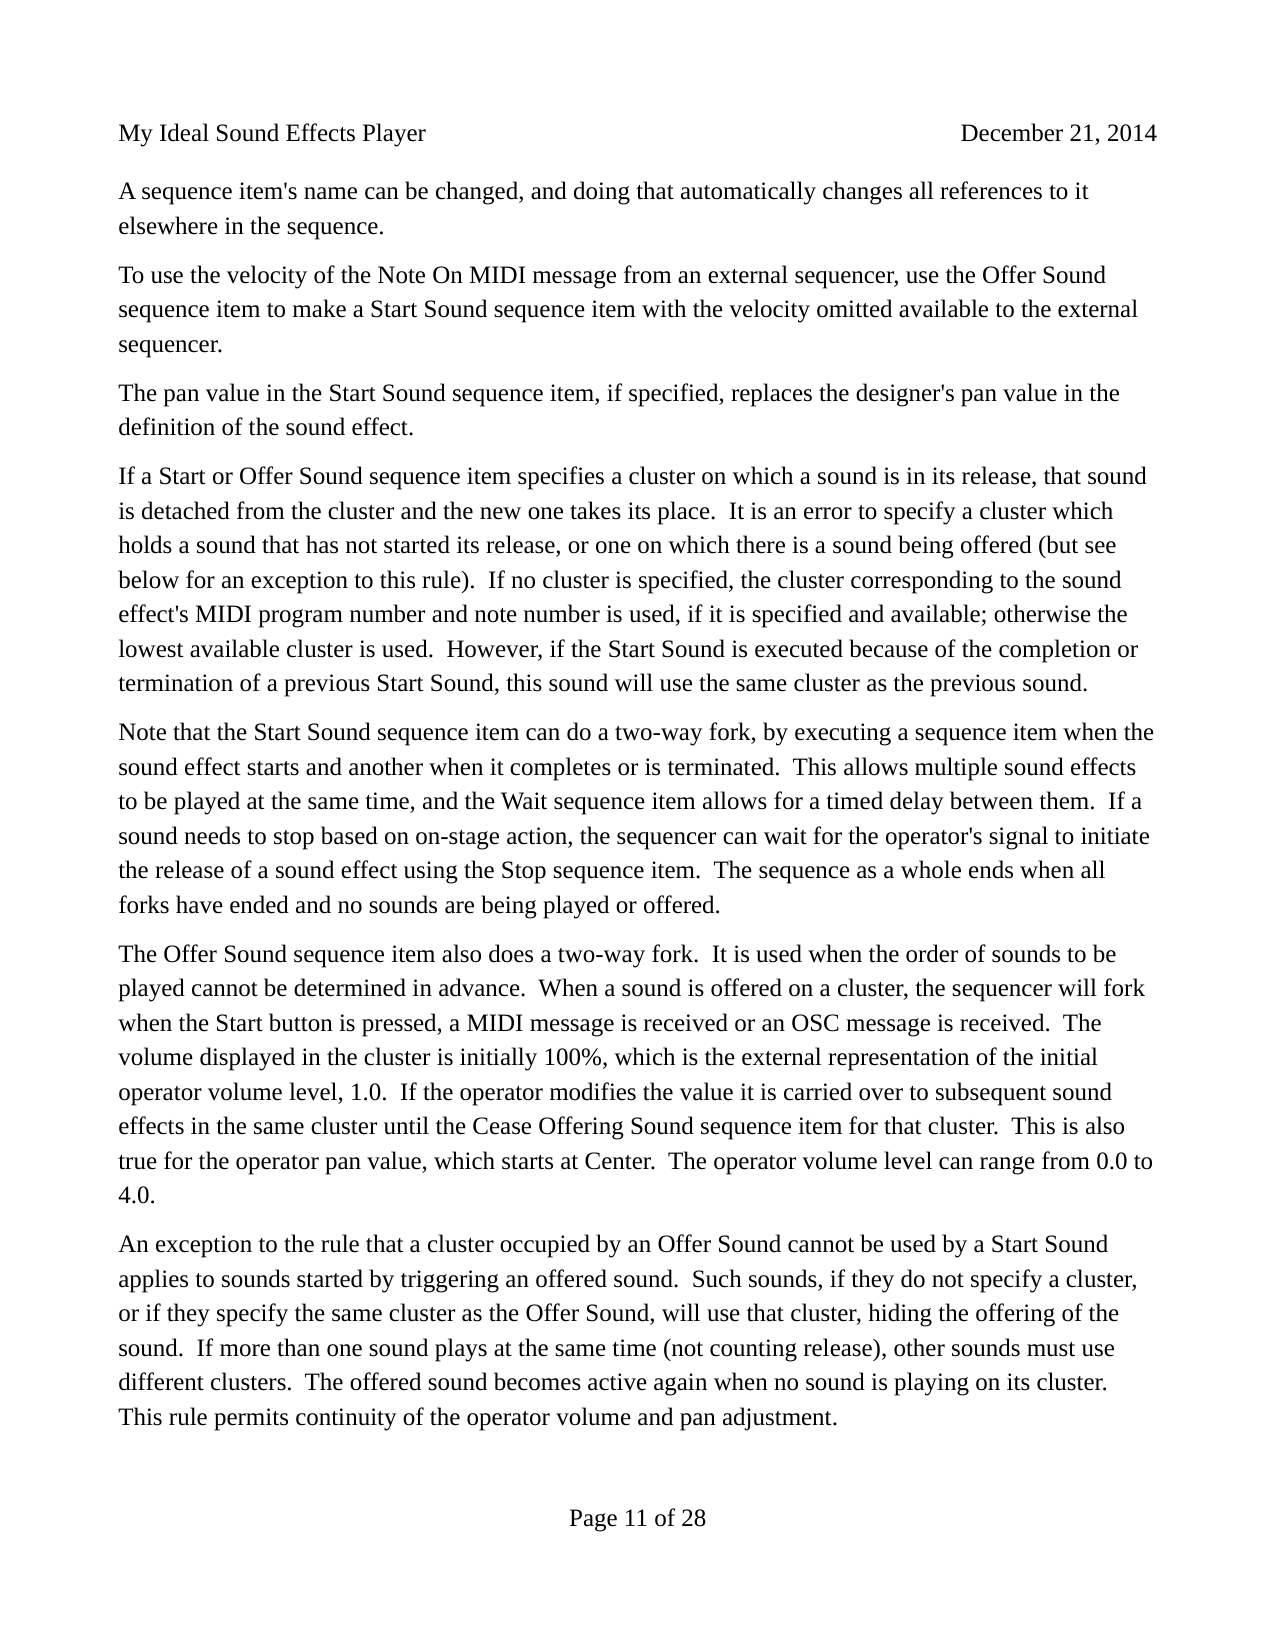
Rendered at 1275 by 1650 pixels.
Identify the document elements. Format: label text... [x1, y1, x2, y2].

text To use the velocity of the Note On MIDI message from an external sequencer, use the Offer Sound sequence item to make a Start Sound sequence item with the velocity omitted available to the external sequencer. [118, 260, 1157, 358]
text An exception to the rule that a cluster occupied by an Offer Sound cannot be used by a Start Sound applies to sounds started by triggering an offered sound. Such sounds, if they do not specify a cluster, or if they specify the same cluster as the Offer Sound, will use that cluster, hiding the offering of the sound. If more than one sound plays at the same time (not counting release), other sounds must use different clusters. The offered sound becomes active again when no sound is playing on its cluster. This rule permits continuity of the operator volume and pan adjustment. [118, 1229, 1157, 1430]
text The pan value in the Start Sound sequence item, if specified, replaces the designer's pan value in the definition of the sound effect. [118, 378, 1157, 441]
text A sequence item's name can be changed, and doing that automatically changes all references to it elsewhere in the sequence. [118, 176, 1157, 239]
text If a Start or Offer Sound sequence item specifies a cluster on which a sound is in its release, that sound is detached from the cluster and the new one takes its place. It is an error to specify a cluster which holds a sound that has not started its release, or one on which there is a sound being offered (but see below for an exception to this rule). If no cluster is specified, the cluster corresponding to the sound effect's MIDI program number and note number is used, if it is specified and available; otherwise the lowest available cluster is used. However, if the Start Sound is executed because of the completion or termination of a previous Start Sound, this sound will use the same cluster as the previous sound. [118, 461, 1157, 697]
text The Offer Sound sequence item also does a two-way fork. It is used when the order of sounds to be played cannot be determined in advance. When a sound is offered on a cluster, the sequencer will fork when the Start button is pressed, a MIDI message is received or an OSC message is received. The volume displayed in the cluster is initially 100%, which is the external representation of the initial operator volume level, 1.0. If the operator modifies the value it is carried over to subsequent sound effects in the same cluster until the Cease Offering Sound sequence item for that cluster. This is also true for the operator pan value, which starts at Center. The operator volume level can range from 0.0 to 4.0. [118, 939, 1157, 1209]
text Note that the Start Sound sequence item can do a two-way fork, by executing a sequence item when the sound effect starts and another when it completes or is terminated. This allows multiple sound effects to be played at the same time, and the Wait sequence item allows for a timed delay between them. If a sound needs to stop based on on-stage action, the sequencer can wait for the operator's signal to initiate the release of a sound effect using the Stop sequence item. The sequence as a whole ends when all forks have ended and no sounds are being played or offered. [118, 717, 1157, 918]
